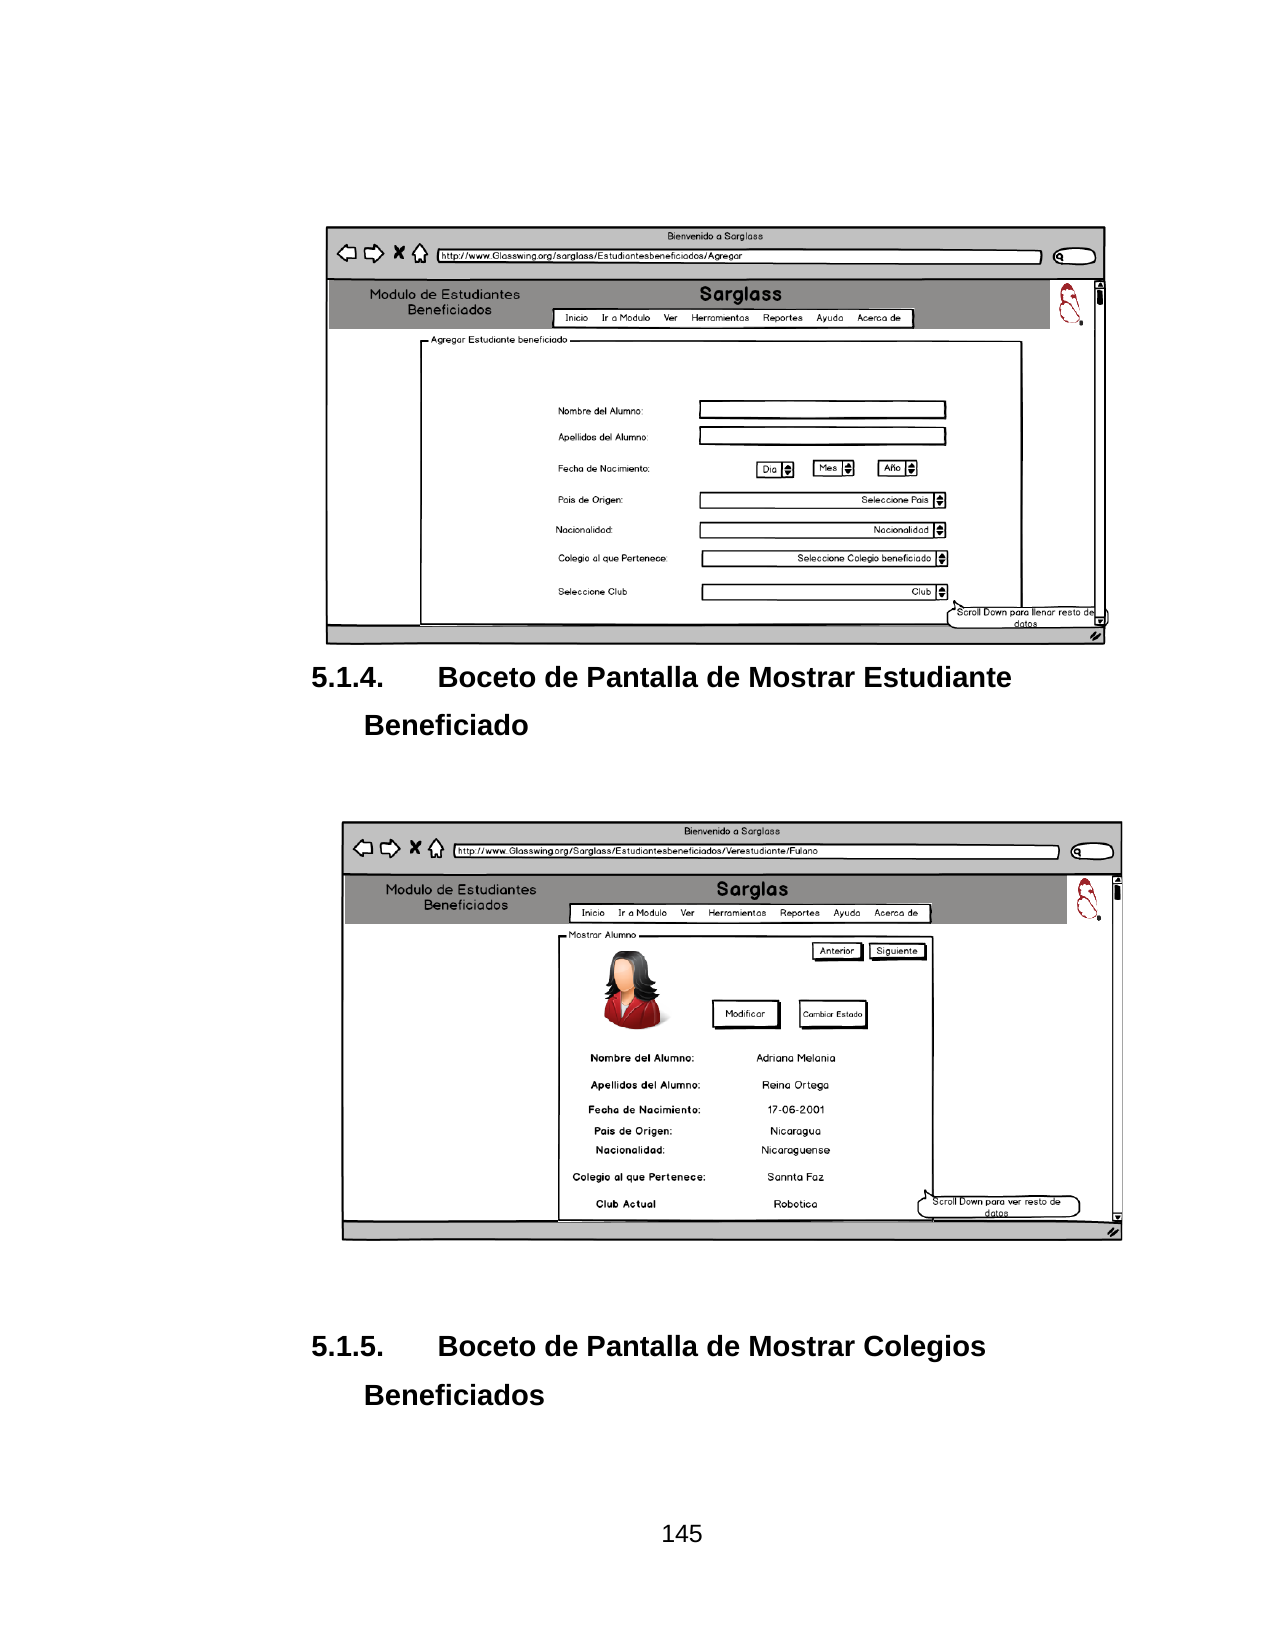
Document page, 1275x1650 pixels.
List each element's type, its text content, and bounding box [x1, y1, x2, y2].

subtitle Boceto de Pantalla de Mostrar Estudiante Beneficiado [311, 645, 1127, 742]
picture [341, 821, 1123, 1241]
subtitle Boceto de Pantalla de Mostrar Colegios Beneficiados [311, 1330, 1127, 1412]
picture [325, 226, 1109, 645]
